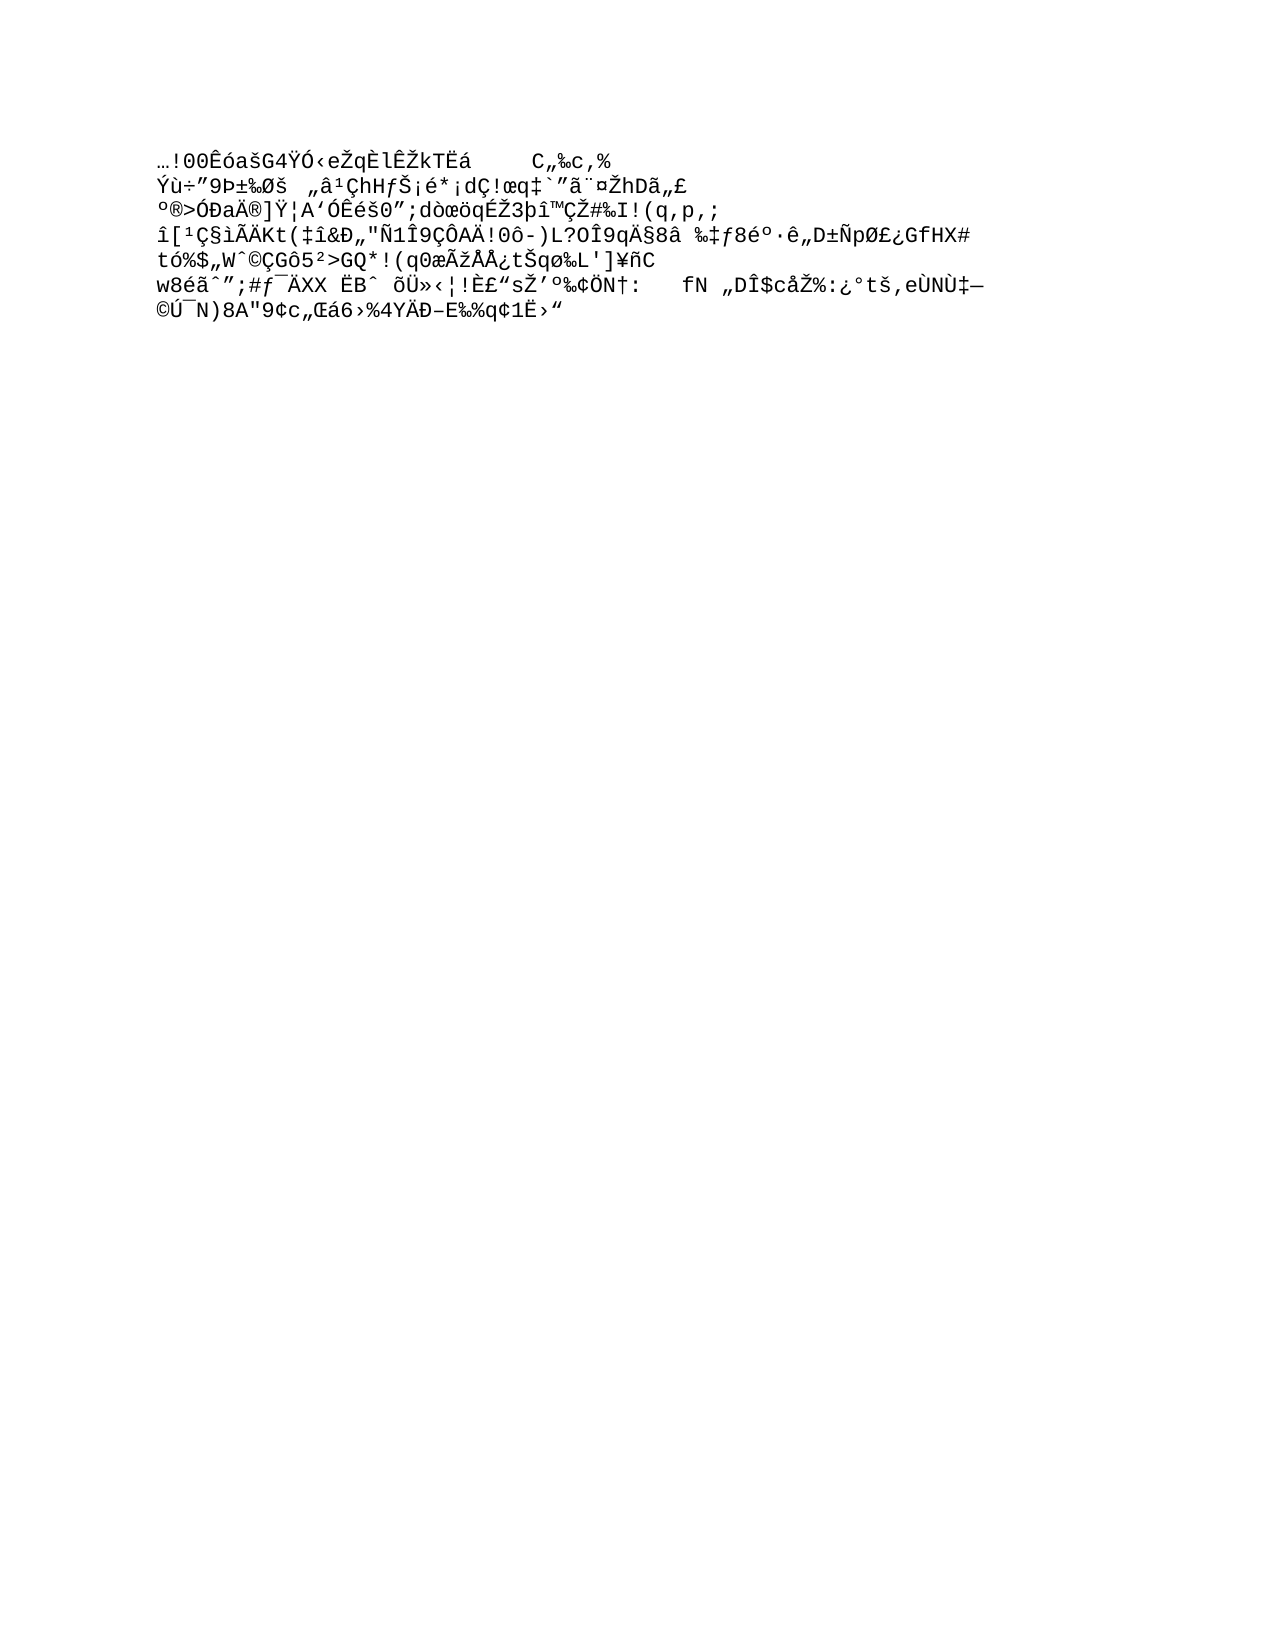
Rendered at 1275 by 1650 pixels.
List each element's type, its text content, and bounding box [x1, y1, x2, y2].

text …!00ÊóašG4ŸÓ‹eŽqÈlÊŽkTËá C„‰c‚% [156, 150, 1118, 175]
text tó%$„Wˆ©ÇGô5²>GQ*!(q0æÃžÅÅ¿t­Šqø‰L']¥ñC [156, 249, 1118, 274]
text Ýù­÷”9Þ±‰Øš „â¹ÇhHƒŠ¡é*¡dÇ!œq‡`”ã¨¤ŽhDã„£ º®>ÓÐaÄ®]Ÿ¦A‘ÓÊéš0”;dòœöqÉŽ3­þî™ÇŽ#‰I!(q,p‚;­ [156, 175, 1118, 224]
text w8éãˆ”;#ƒ¯ÄXX ËBˆ õÜ»‹¦!È£“sŽ’º‰¢ÖN†: fN „DÎ$cåŽ%:¿°tš‚eÙNÙ‡—©Ú¯N)8A"9¢c„Œá6›%4YÄÐ–E‰%q¢1Ë›“ [156, 274, 1118, 323]
text î[¹Ç§ìÃÄKt(‡î&Ð„"Ñ1Î9ÇÔAÄ!0ô‑)L?OÎ9qÄ§8â ‰‡ƒ8éº·ê„D±ÑpØ£¿GfHX# [156, 224, 1118, 249]
